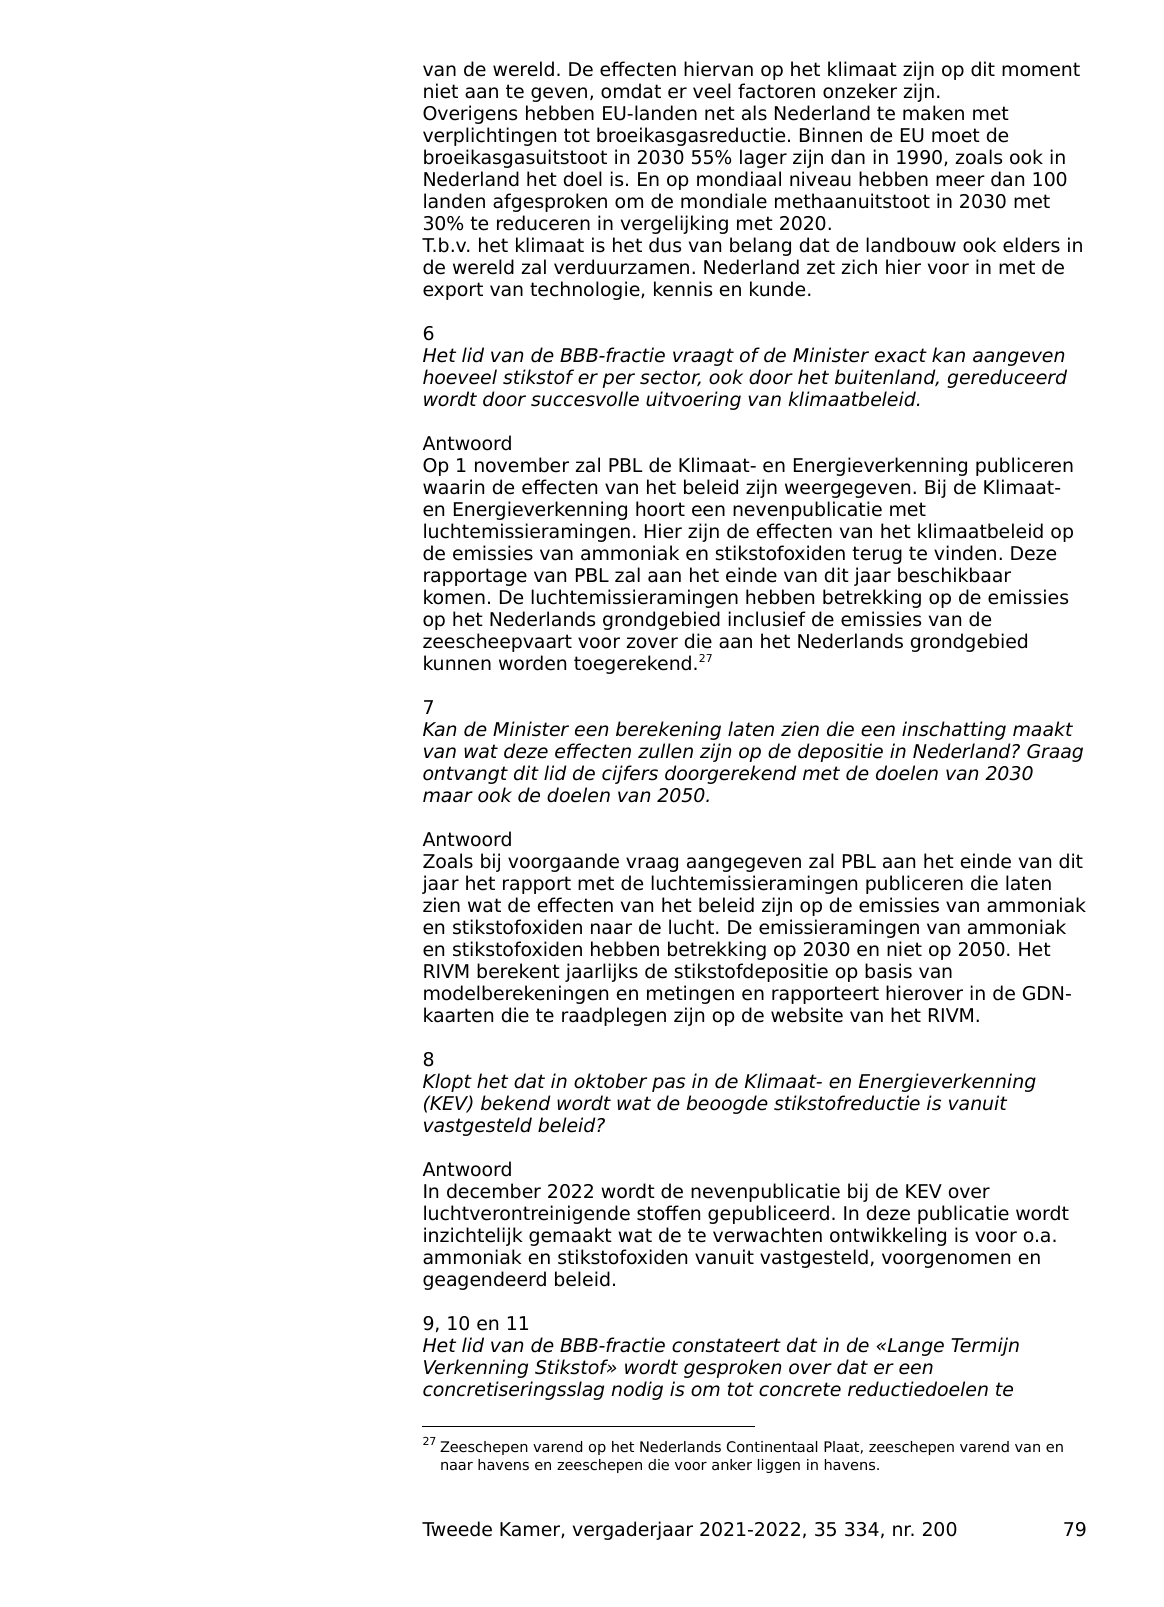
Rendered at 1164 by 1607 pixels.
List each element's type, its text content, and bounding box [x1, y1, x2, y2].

text Het lid van de BBB-fractie constateert dat in de «Lange Termijn Verkenning Stikstof» wordt gesproken over dat er een concretiseringsslag nodig is om tot concrete reductiedoelen te [422, 1335, 1087, 1401]
text T.b.v. het klimaat is het dus van belang dat de landbouw ook elders in de wereld zal verduurzamen. Nederland zet zich hier voor in met de export van technologie, kennis en kunde. [422, 235, 1087, 301]
text 8 [422, 1049, 1087, 1071]
text Klopt het dat in oktober pas in de Klimaat- en Energieverkenning (KEV) bekend wordt wat de beoogde stikstofreductie is vanuit vastgesteld beleid? [422, 1071, 1087, 1137]
text Zeeschepen varend op het Nederlands Continentaal Plaat, zeeschepen varend van en naar havens en zeeschepen die voor anker liggen in havens. [422, 1435, 1087, 1474]
text Antwoord [422, 829, 1087, 851]
text Antwoord [422, 1159, 1087, 1181]
text van de wereld. De effecten hiervan op het klimaat zijn op dit moment niet aan te geven, omdat er veel factoren onzeker zijn. [422, 59, 1087, 103]
text Zoals bij voorgaande vraag aangegeven zal PBL aan het einde van dit jaar het rapport met de luchtemissieramingen publiceren die laten zien wat de effecten van het beleid zijn op de emissies van ammoniak en stikstofoxiden naar de lucht. De emissieramingen van ammoniak en stikstofoxiden hebben betrekking op 2030 en niet op 2050. Het RIVM berekent jaarlijks de stikstofdepositie op basis van modelberekeningen en metingen en rapporteert hierover in de GDN-kaarten die te raadplegen zijn op de website van het RIVM. [422, 851, 1087, 1027]
text Kan de Minister een berekening laten zien die een inschatting maakt van wat deze effecten zullen zijn op de depositie in Nederland? Graag ontvangt dit lid de cijfers doorgerekend met de doelen van 2030 maar ook de doelen van 2050. [422, 719, 1087, 807]
text 7 [422, 697, 1087, 719]
text 9, 10 en 11 [422, 1313, 1087, 1335]
text Overigens hebben EU-landen net als Nederland te maken met verplichtingen tot broeikasgasreductie. Binnen de EU moet de broeikasgasuitstoot in 2030 55% lager zijn dan in 1990, zoals ook in Nederland het doel is. En op mondiaal niveau hebben meer dan 100 landen afgesproken om de mondiale methaanuitstoot in 2030 met 30% te reduceren in vergelijking met 2020. [422, 103, 1087, 235]
text In december 2022 wordt de nevenpublicatie bij de KEV over luchtverontreinigende stoffen gepubliceerd. In deze publicatie wordt inzichtelijk gemaakt wat de te verwachten ontwikkeling is voor o.a. ammoniak en stikstofoxiden vanuit vastgesteld, voorgenomen en geagendeerd beleid. [422, 1181, 1087, 1291]
text Op 1 november zal PBL de Klimaat- en Energieverkenning publiceren waarin de effecten van het beleid zijn weergegeven. Bij de Klimaat- en Energieverkenning hoort een nevenpublicatie met luchtemissieramingen. Hier zijn de effecten van het klimaatbeleid op de emissies van ammoniak en stikstofoxiden terug te vinden. Deze rapportage van PBL zal aan het einde van dit jaar beschikbaar komen. De luchtemissieramingen hebben betrekking op de emissies op het Nederlands grondgebied inclusief de emissies van de zeescheepvaart voor zover die aan het Nederlands grondgebied kunnen worden toegerekend. [422, 455, 1087, 675]
text 6 [422, 323, 1087, 345]
text Het lid van de BBB-fractie vraagt of de Minister exact kan aangeven hoeveel stikstof er per sector, ook door het buitenland, gereduceerd wordt door succesvolle uitvoering van klimaatbeleid. [422, 345, 1087, 411]
text Antwoord [422, 433, 1087, 455]
